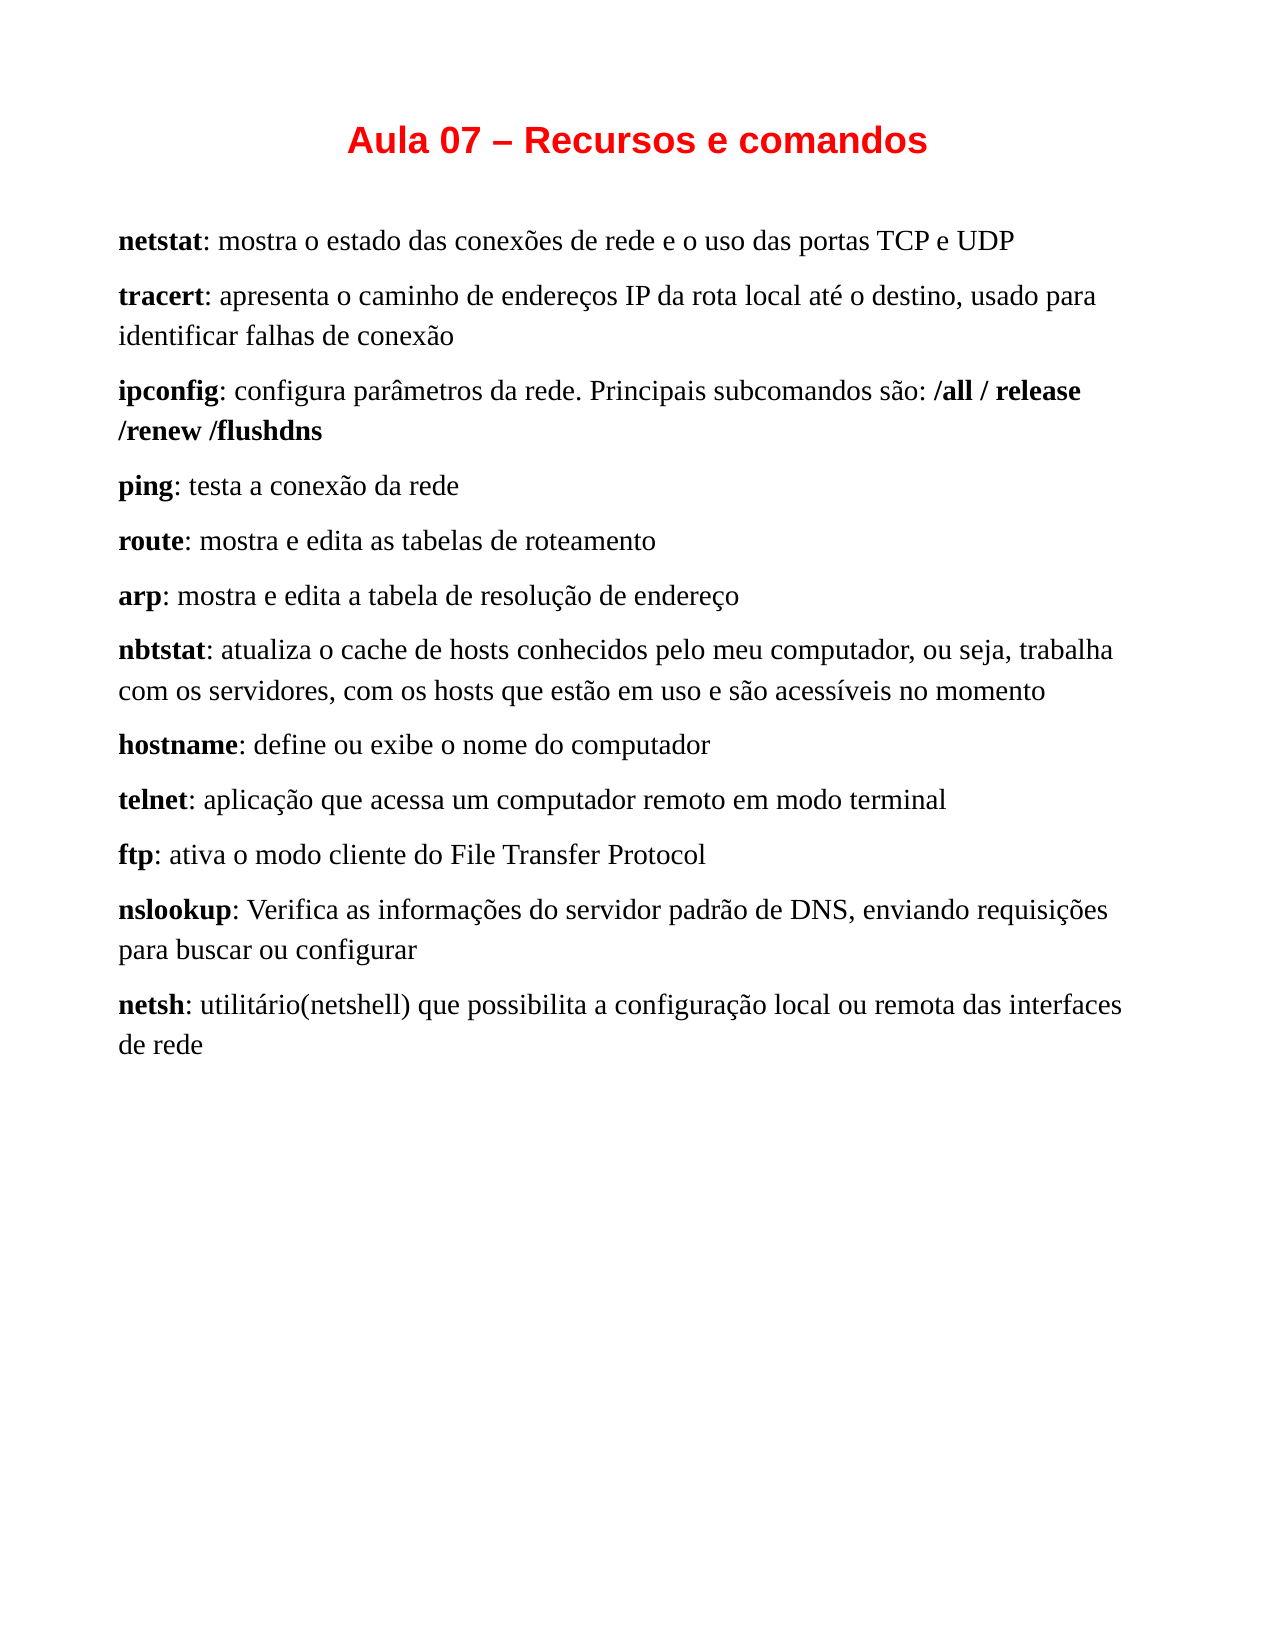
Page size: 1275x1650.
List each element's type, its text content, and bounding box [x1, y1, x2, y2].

text route: mostra e edita as tabelas de roteamento [118, 523, 1157, 556]
text netstat: mostra o estado das conexões de rede e o uso das portas TCP e UDP [118, 223, 1157, 257]
text tracert: apresenta o caminho de endereços IP da rota local até o destino, usado para identificar falhas de conexão [118, 278, 1157, 352]
text ping: testa a conexão da rede [118, 468, 1157, 502]
subtitle Aula 07 – Recursos e comandos [118, 118, 1157, 162]
text netsh: utilitário(netshell) que possibilita a configuração local ou remota das interfaces de rede [118, 987, 1157, 1061]
text hostname: define ou exibe o nome do computador [118, 727, 1157, 761]
text nbtstat: atualiza o cache de hosts conhecidos pelo meu computador, ou seja, trabalha com os servidores, com os hosts que estão em uso e são acessíveis no momento [118, 632, 1157, 706]
text nslookup: Verifica as informações do servidor padrão de DNS, enviando requisições para buscar ou configurar [118, 892, 1157, 966]
text ftp: ativa o modo cliente do File Transfer Protocol [118, 837, 1157, 871]
text ipconfig: configura parâmetros da rede. Principais subcomandos são: /all / release /renew /flushdns [118, 373, 1157, 447]
text arp: mostra e edita a tabela de resolução de endereço [118, 578, 1157, 611]
text telnet: aplicação que acessa um computador remoto em modo terminal [118, 782, 1157, 816]
